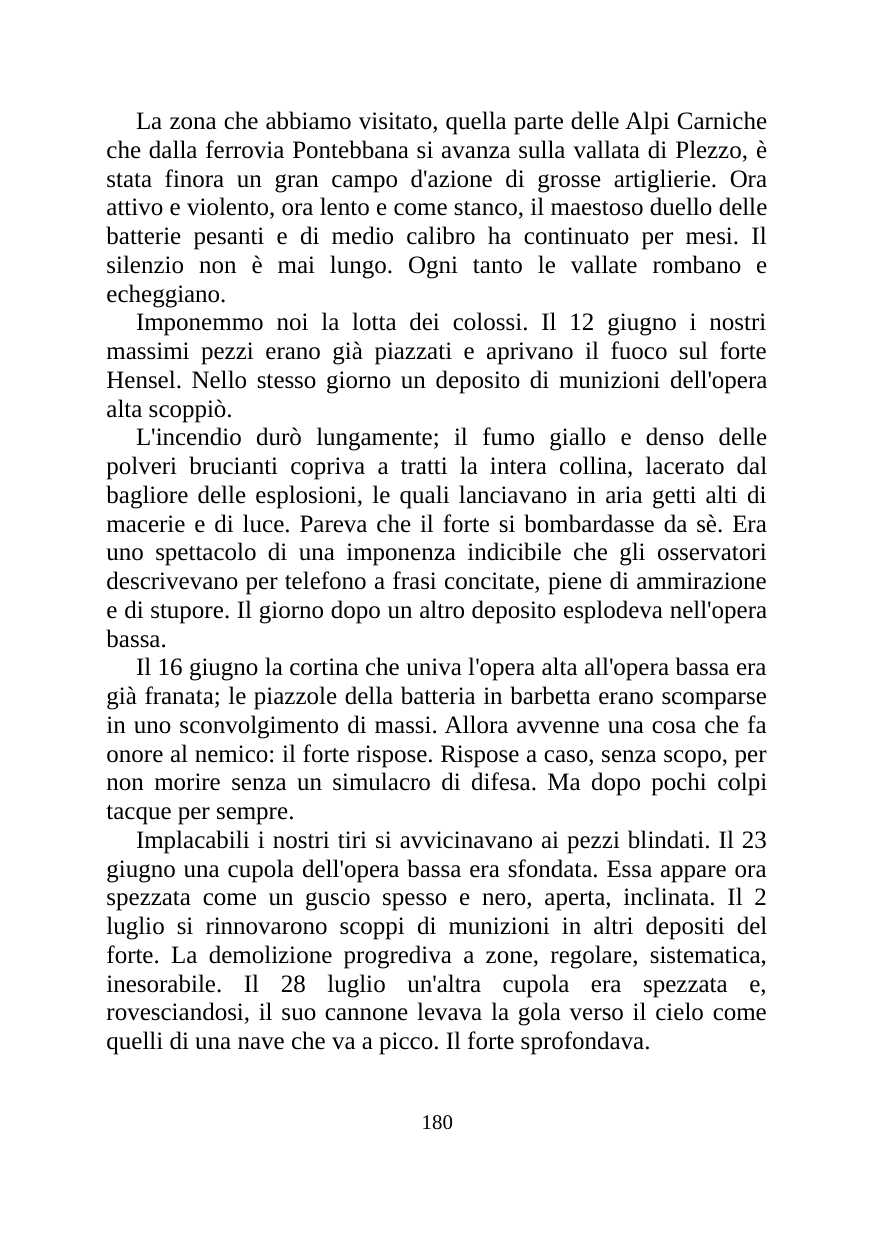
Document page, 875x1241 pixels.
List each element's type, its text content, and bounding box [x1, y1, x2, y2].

text L'incendio durò lungamente; il fumo giallo e denso delle polveri brucianti copriva a tratti la intera collina, lacerato dal bagliore delle esplosioni, le quali lanciavano in aria getti alti di macerie e di luce. Pareva che il forte si bombardasse da sè. Era uno spettacolo di una imponenza indicibile che gli osservatori descrivevano per telefono a frasi concitate, piene di ammirazione e di stupore. Il giorno dopo un altro deposito esplodeva nell'opera bassa. [106, 422, 768, 652]
text La zona che abbiamo visitato, quella parte delle Alpi Carniche che dalla ferrovia Pontebbana si avanza sulla vallata di Plezzo, è stata finora un gran campo d'azione di grosse artiglierie. Ora attivo e violento, ora lento e come stanco, il maestoso duello delle batterie pesanti e di medio calibro ha continuato per mesi. Il silenzio non è mai lungo. Ogni tanto le vallate rombano e echeggiano. [106, 106, 768, 307]
text Imponemmo noi la lotta dei colossi. Il 12 giugno i nostri massimi pezzi erano già piazzati e aprivano il fuoco sul forte Hensel. Nello stesso giorno un deposito di munizioni dell'opera alta scoppiò. [106, 307, 768, 422]
text Implacabili i nostri tiri si avvicinavano ai pezzi blindati. Il 23 giugno una cupola dell'opera bassa era sfondata. Essa appare ora spezzata come un guscio spesso e nero, aperta, inclinata. Il 2 luglio si rinnovarono scoppi di munizioni in altri depositi del forte. La demolizione progrediva a zone, regolare, sistematica, inesorabile. Il 28 luglio un'altra cupola era spezzata e, rovesciandosi, il suo cannone levava la gola verso il cielo come quelli di una nave che va a picco. Il forte sprofondava. [106, 825, 768, 1055]
text Il 16 giugno la cortina che univa l'opera alta all'opera bassa era già franata; le piazzole della batteria in barbetta erano scomparse in uno sconvolgimento di massi. Allora avvenne una cosa che fa onore al nemico: il forte rispose. Rispose a caso, senza scopo, per non morire senza un simulacro di difesa. Ma dopo pochi colpi tacque per sempre. [106, 652, 768, 825]
